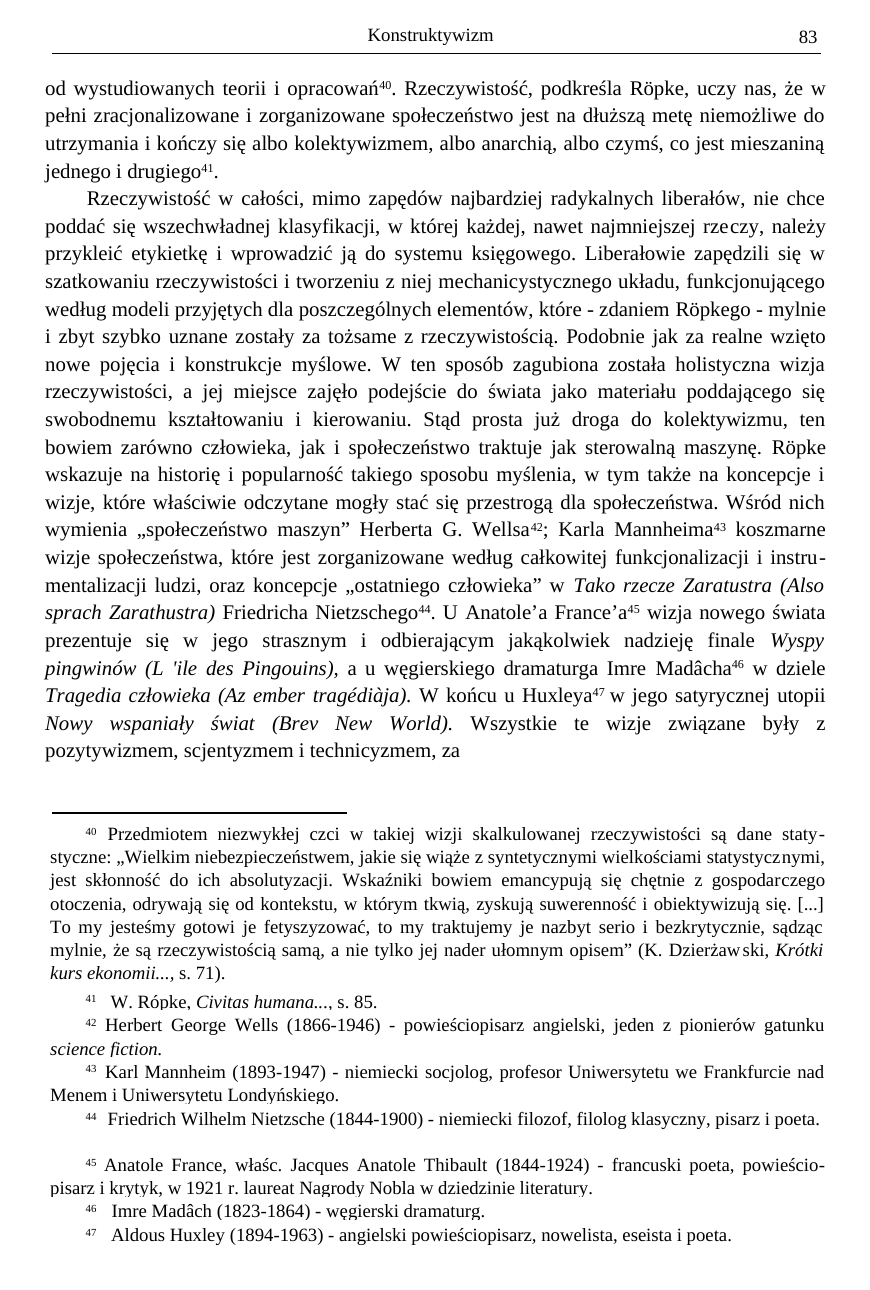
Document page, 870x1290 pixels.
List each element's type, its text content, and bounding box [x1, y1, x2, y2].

text 44 Friedrich Wilhelm Nietzsche (1844-1900) - niemiecki filozof, filolog klasyczny, pisarz i poeta. [50, 1108, 825, 1129]
text 40 Przedmiotem niezwykłej czci w takiej wizji skalkulowanej rzeczywistości są dane staty­styczne: „Wielkim niebezpieczeństwem, jakie się wiąże z syntetycznymi wielkościami statystycz­nymi, jest skłonność do ich absolutyzacji. Wskaźniki bowiem emancypują się chętnie z gospodar­czego otoczenia, odrywają się od kontekstu, w którym tkwią, zyskują suwerenność i obiektywizują się. [...] To my jesteśmy gotowi je fetyszyzować, to my traktujemy je nazbyt serio i bezkrytycznie, sądząc mylnie, że są rzeczywistością samą, a nie tylko jej nader ułomnym opisem” (K. Dzierżaw­ski, Krótki kurs ekonomii..., s. 71). [50, 823, 825, 984]
text 41 W. Rópke, Civitas humana..., s. 85. [50, 991, 825, 1010]
text Rzeczywistość w całości, mimo zapędów najbardziej radykalnych liberałów, nie chce poddać się wszechwładnej klasyfikacji, w której każdej, nawet najmniejszej rze­czy, należy przykleić etykietkę i wprowadzić ją do systemu księgowego. Liberałowie zapędzili się w szatkowaniu rzeczywistości i tworzeniu z niej mechanicystycznego układu, funkcjonującego według modeli przyjętych dla poszczególnych elementów, które - zdaniem Röpkego - mylnie i zbyt szybko uznane zostały za tożsame z rze­czywistością. Podobnie jak za realne wzięto nowe pojęcia i konstrukcje myślowe. W ten sposób zagubiona została holistyczna wizja rzeczywistości, a jej miejsce za­jęło podejście do świata jako materiału poddającego się swobodnemu kształtowaniu i kierowaniu. Stąd prosta już droga do kolektywizmu, ten bowiem zarówno człowie­ka, jak i społeczeństwo traktuje jak sterowalną maszynę. Röpke wskazuje na historię i popularność takiego sposobu myślenia, w tym także na koncepcje i wizje, które wła­ściwie odczytane mogły stać się przestrogą dla społeczeństwa. Wśród nich wymienia „społeczeństwo maszyn” Herberta G. Wellsa42; Karla Mannheima43 koszmarne wizje społeczeństwa, które jest zorganizowane według całkowitej funkcjonalizacji i instru­mentalizacji ludzi, oraz koncepcje „ostatniego człowieka” w Tako rzecze Zaratustra (Also sprach Zarathustra) Friedricha Nietzschego44. U Anatole’a France’a45 wizja nowego świata prezentuje się w jego strasznym i odbierającym jakąkolwiek nadzieję finale Wyspy pingwinów (L 'ile des Pingouins), a u węgierskiego dramaturga Imre Madâcha46 w dziele Tragedia człowieka (Az ember tragédiàja). W końcu u Huxleya47 w jego satyrycznej utopii Nowy wspaniały świat (Brev New World). Wszystkie te wizje związane były z pozytywizmem, scjentyzmem i technicyzmem, za­ [45, 186, 826, 762]
text od wystudiowanych teorii i opracowań40. Rzeczywistość, podkreśla Röpke, uczy nas, że w pełni zracjonalizowane i zorganizowane społeczeństwo jest na dłuższą metę niemożliwe do utrzymania i kończy się albo kolektywizmem, albo anarchią, albo czymś, co jest mieszaniną jednego i drugiego41. [45, 76, 826, 183]
text 42 Herbert George Wells (1866-1946) - powieściopisarz angielski, jeden z pionierów gatunku science fiction. [50, 1014, 825, 1057]
text 83 [798, 26, 822, 47]
text 47 Aldous Huxley (1894-1963) - angielski powieściopisarz, nowelista, eseista i poeta. [50, 1224, 825, 1245]
text 43 Karl Mannheim (1893-1947) - niemiecki socjolog, profesor Uniwersytetu we Frankfurcie nad Menem i Uniwersytetu Londyńskiego. [50, 1061, 825, 1104]
text 46 Imre Madâch (1823-1864) - węgierski dramaturg. [50, 1200, 825, 1220]
text 45 Anatole France, właśc. Jacques Anatole Thibault (1844-1924) - francuski poeta, powieścio­pisarz i krytyk, w 1921 r. laureat Nagrody Nobla w dziedzinie literatury. [50, 1154, 825, 1196]
text Konstruktywizm [367, 24, 505, 46]
